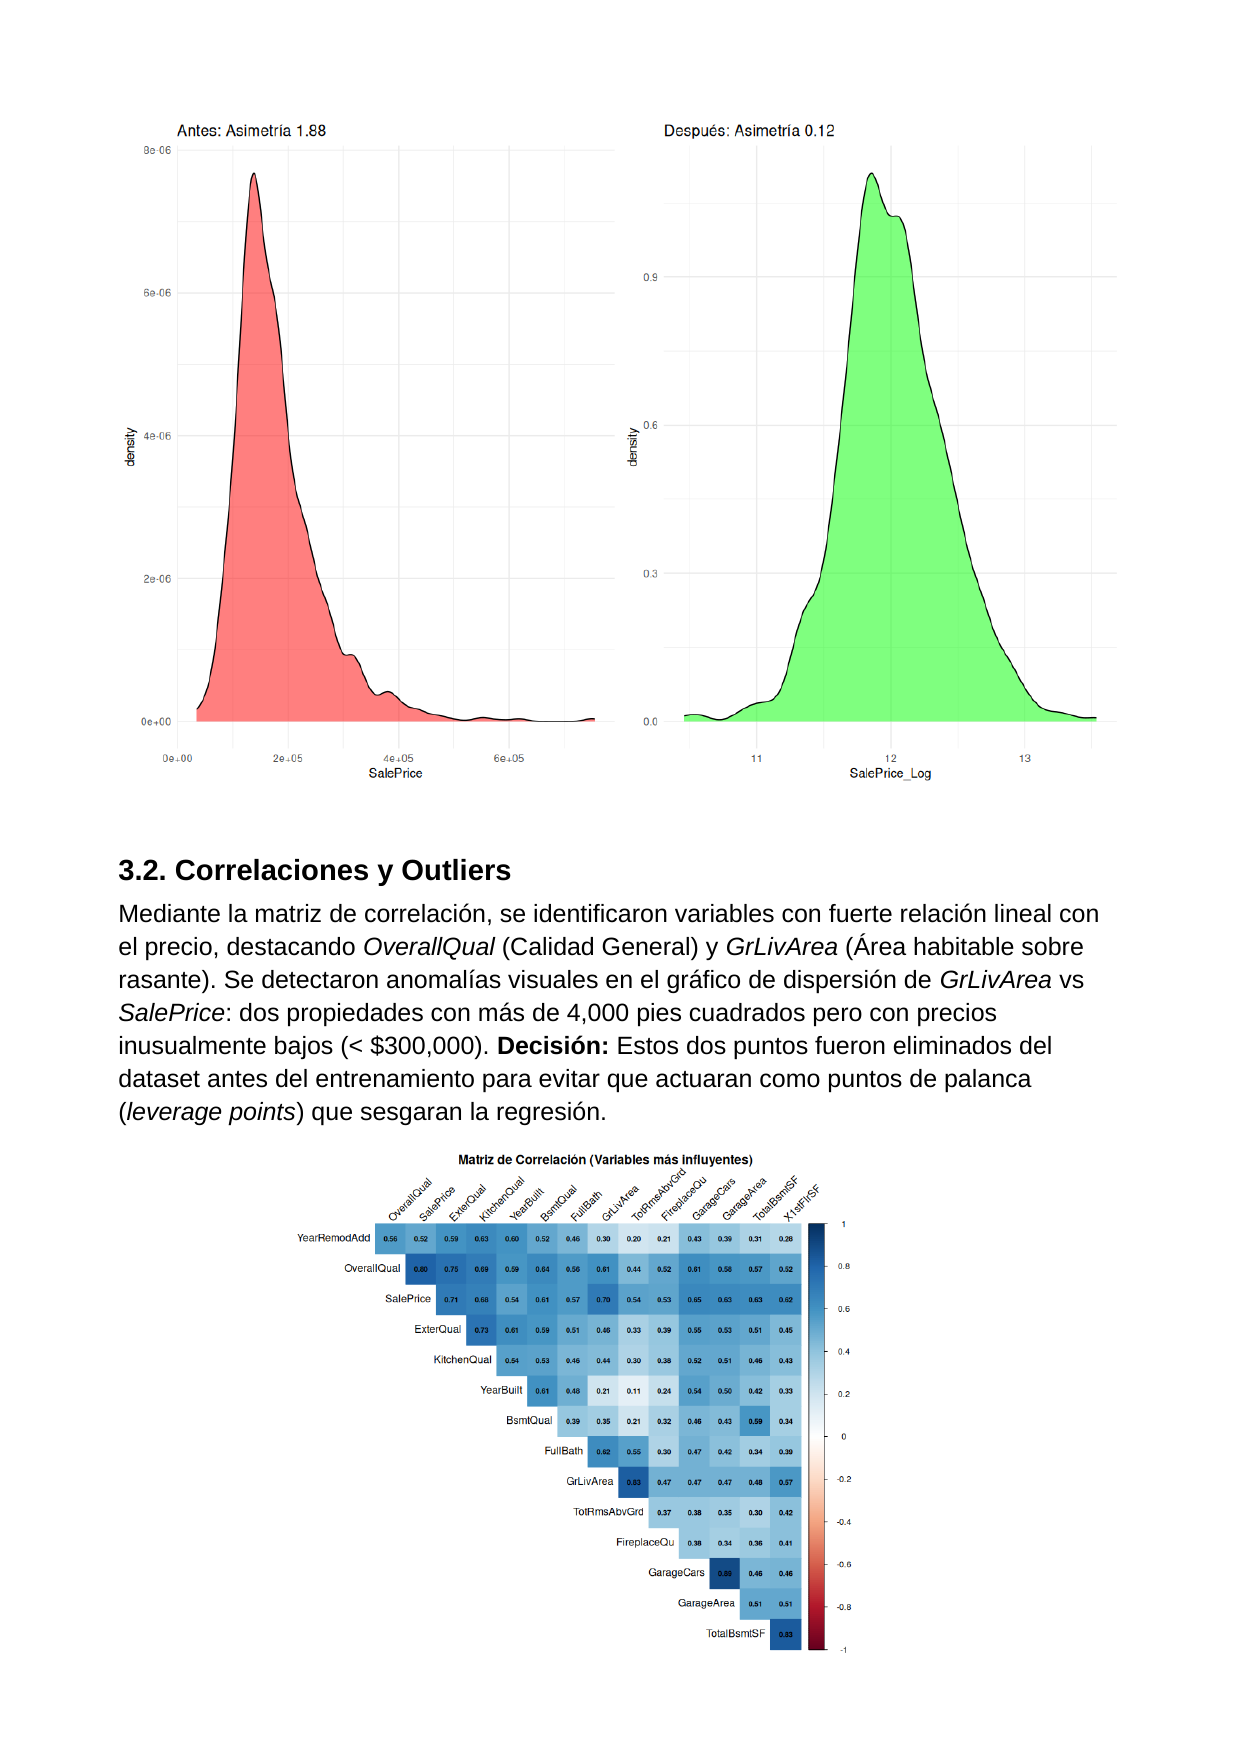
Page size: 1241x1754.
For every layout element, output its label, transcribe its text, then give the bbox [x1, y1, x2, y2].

picture [226, 1153, 984, 1658]
picture [118, 118, 1123, 787]
subtitle 3.2. Correlaciones y Outliers [118, 853, 1122, 887]
text Mediante la matriz de correlación, se identificaron variables con fuerte relación lineal con el precio, destacando OverallQual (Calidad General) y GrLivArea (Área habitable sobre rasante). Se detectaron anomalías visuales en el gráfico de dispersión de GrLivArea vs SalePrice: dos propiedades con más de 4,000 pies cuadrados pero con precios inusualmente bajos (< $300,000). Decisión: Estos dos puntos fueron eliminados del dataset antes del entrenamiento para evitar que actuaran como puntos de palanca (leverage points) que sesgaran la regresión. [118, 899, 1122, 1126]
